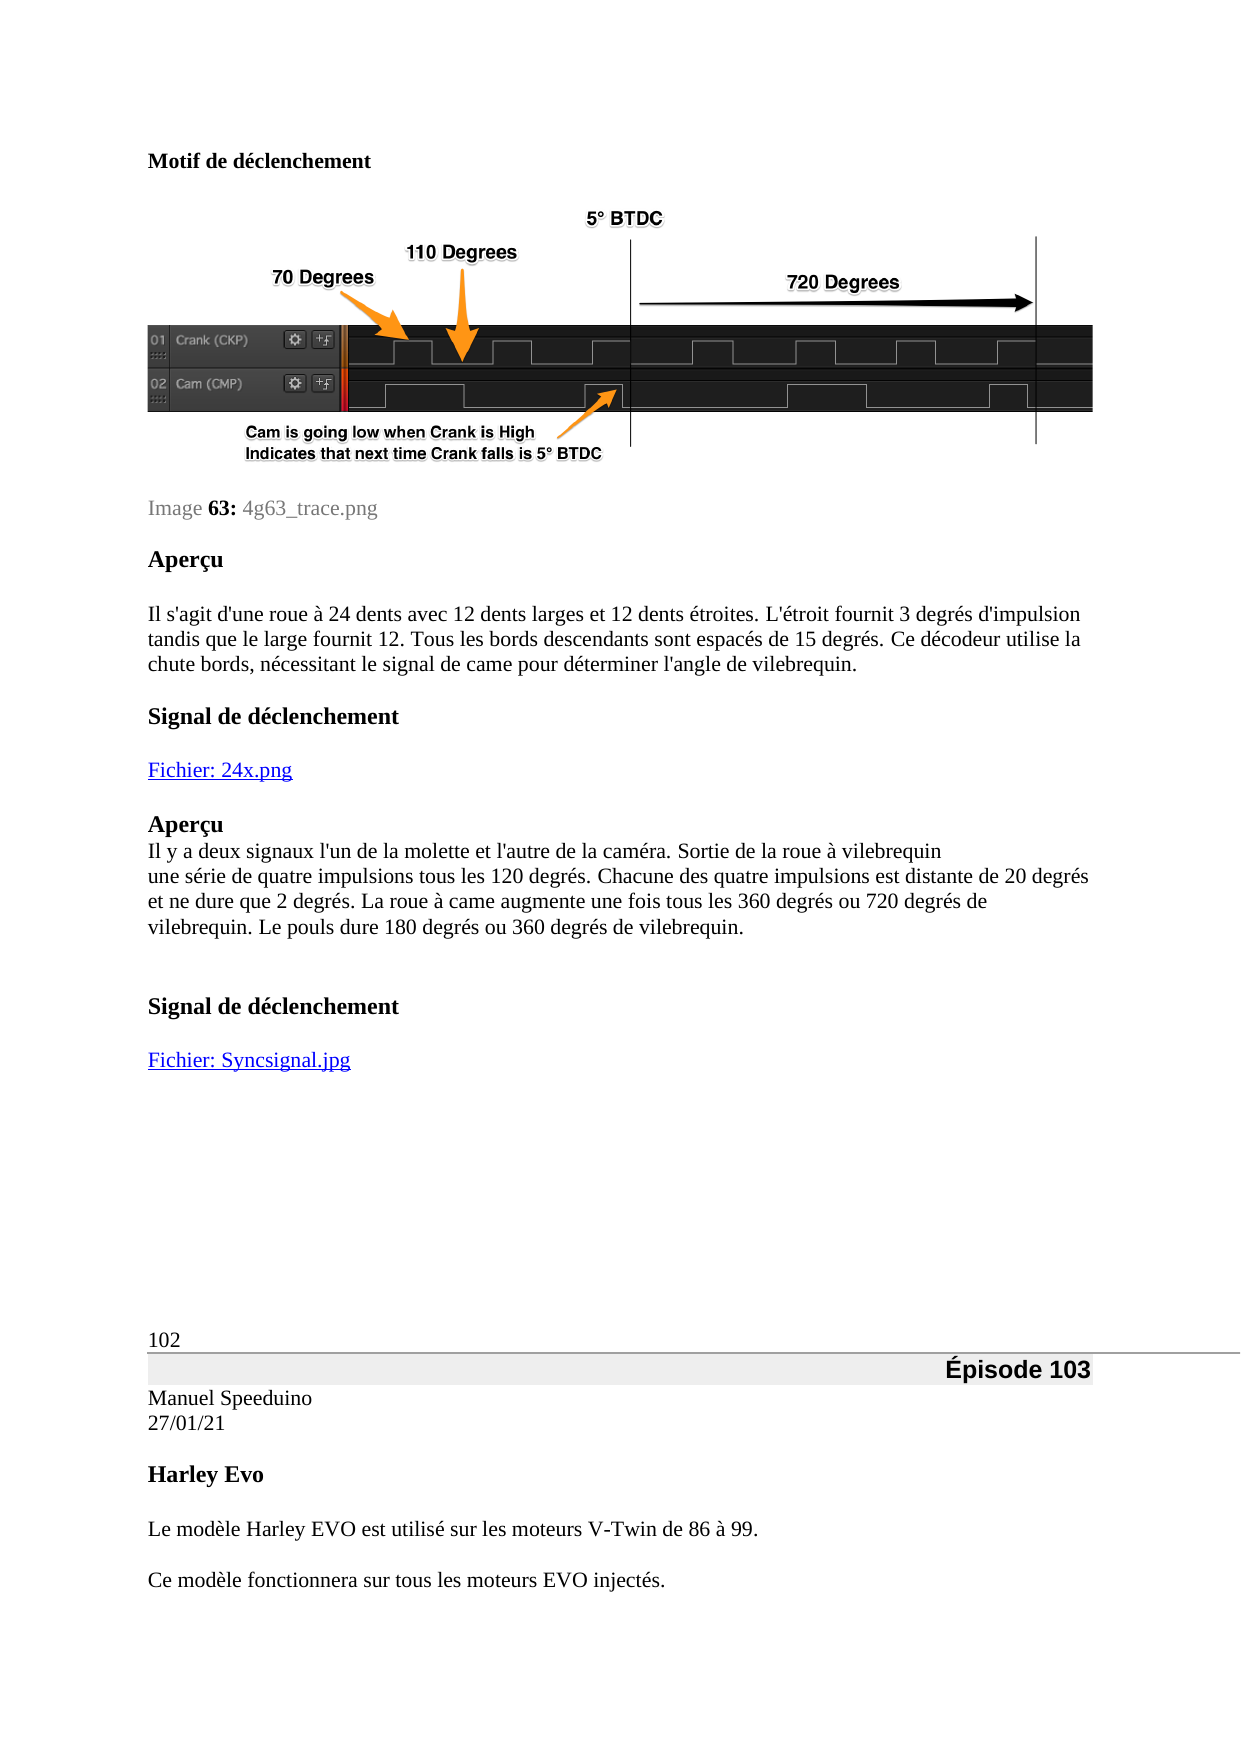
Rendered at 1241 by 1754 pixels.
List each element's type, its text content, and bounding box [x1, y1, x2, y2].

text Fichier: 24x.png [148, 757, 1093, 782]
text Motif de déclenchement [148, 148, 1093, 173]
text une série de quatre impulsions tous les 120 degrés. Chacune des quatre impulsions est distante de 20 degrés et ne dure que 2 degrés. La roue à came augmente une fois tous les 360 degrés ou 720 degrés de vilebrequin. Le pouls dure 180 degrés ou 360 degrés de vilebrequin. [148, 863, 1093, 939]
text Le modèle Harley EVO est utilisé sur les moteurs V-Twin de 86 à 99. [148, 1516, 1093, 1541]
text Signal de déclenchement [148, 702, 1093, 729]
text Aperçu [148, 811, 1093, 838]
text Il s'agit d'une roue à 24 dents avec 12 dents larges et 12 dents étroites. L'étroit fournit 3 degrés d'impulsion [148, 601, 1093, 626]
text Harley Evo [148, 1461, 1093, 1488]
text Signal de déclenchement [148, 992, 1093, 1019]
text Image 63: 4g63_trace.png [148, 495, 1093, 520]
text 102 [148, 1327, 1093, 1352]
text tandis que le large fournit 12. Tous les bords descendants sont espacés de 15 degrés. Ce décodeur utilise la chute bords, nécessitant le signal de came pour déterminer l'angle de vilebrequin. [148, 626, 1093, 676]
text Ce modèle fonctionnera sur tous les moteurs EVO injectés. [148, 1567, 1093, 1592]
table_header Épisode 103 [148, 1354, 1093, 1385]
text 27/01/21 [148, 1410, 1093, 1435]
text Fichier: Syncsignal.jpg [148, 1047, 1093, 1073]
text Il y a deux signaux l'un de la molette et l'autre de la caméra. Sortie de la roue à vilebrequin [148, 838, 1093, 863]
text Manuel Speeduino [148, 1385, 1093, 1410]
text Aperçu [148, 545, 1093, 573]
